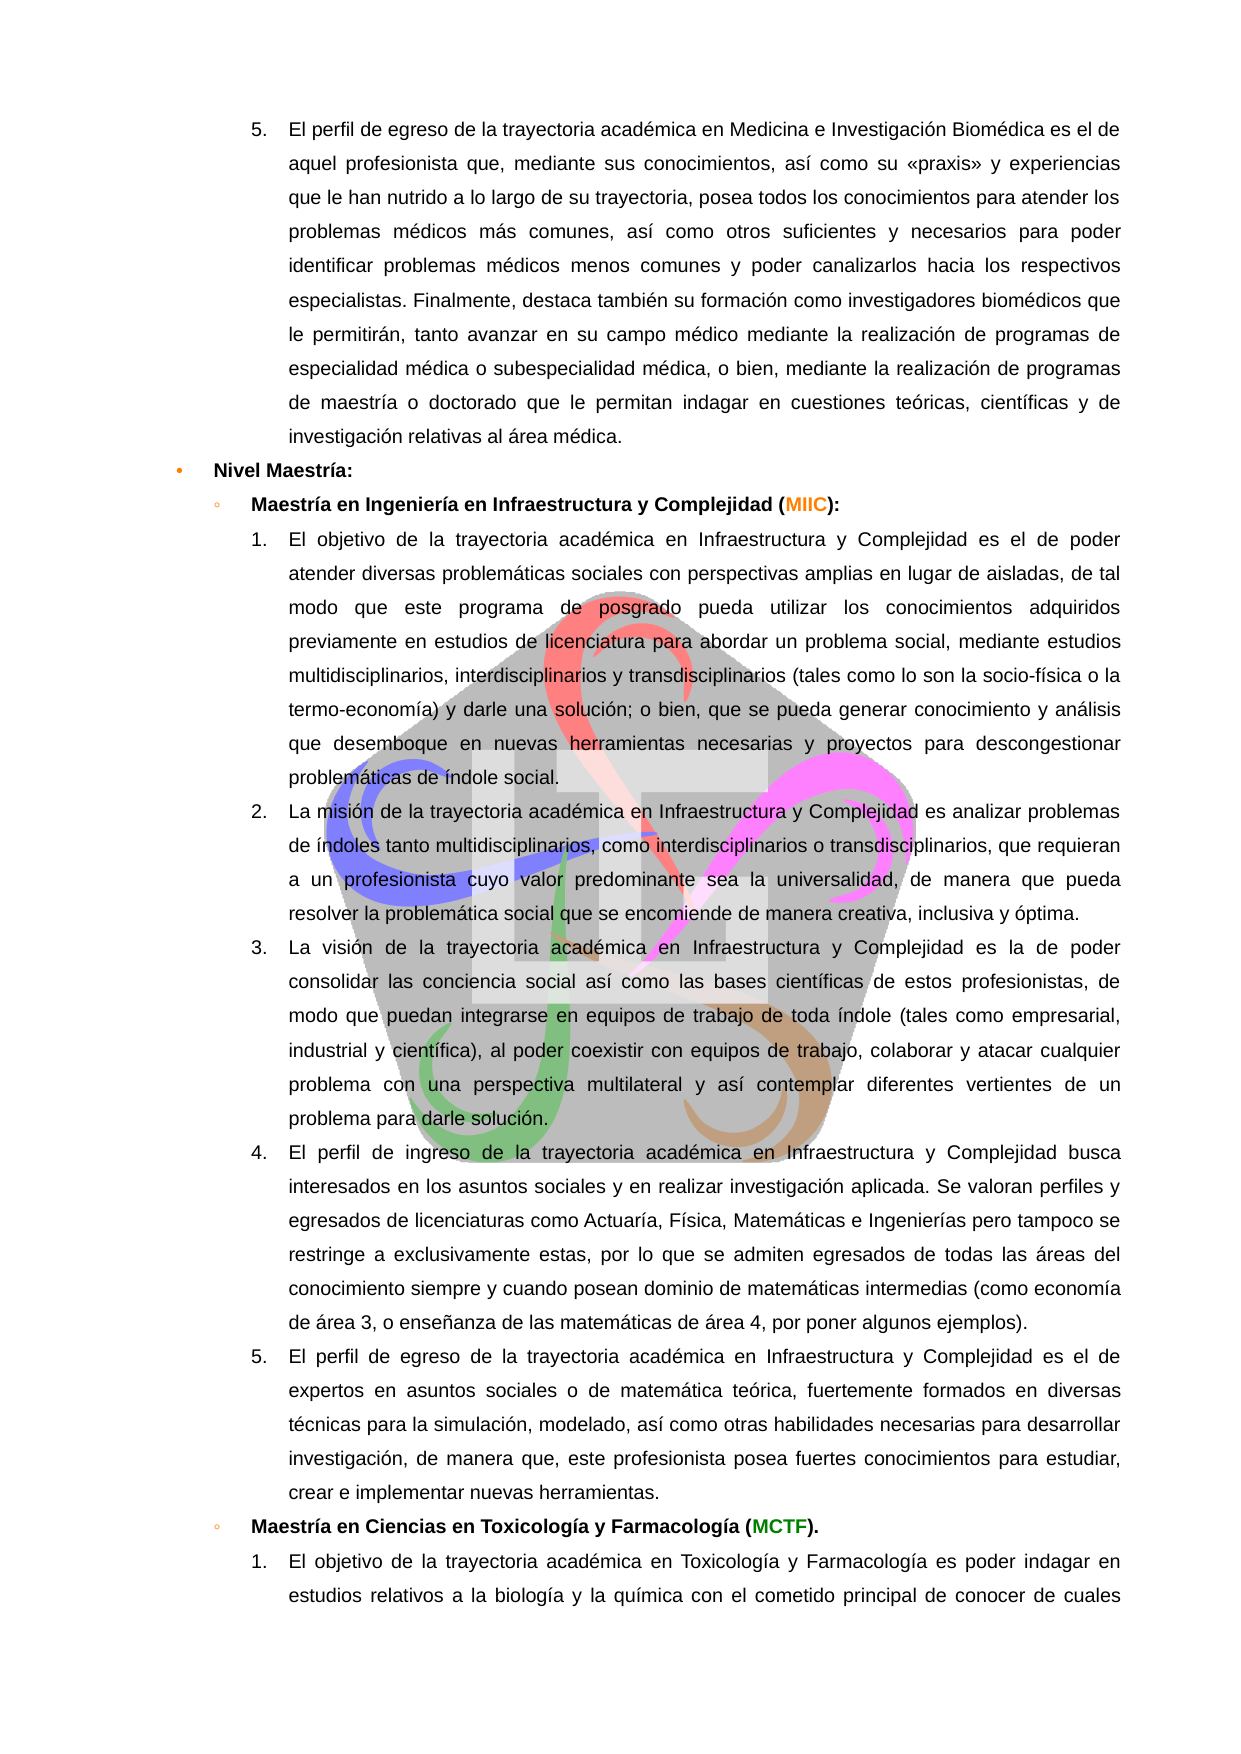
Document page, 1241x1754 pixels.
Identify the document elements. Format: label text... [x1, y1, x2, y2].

list El perfil de egreso de la trayectoria académica en Infraestructura y Complejidad es el de expertos en asuntos sociales o de matemática teórica, fuertemente formados en diversas técnicas para la simulación, modelado, así como otras habilidades necesarias para desarrollar investigación, de manera que, este profesionista posea fuertes conocimientos para estudiar, crear e implementar nuevas herramientas. [251, 1345, 1122, 1504]
list La visión de la trayectoria académica en Infraestructura y Complejidad es la de poder consolidar las conciencia social así como las bases científicas de estos profesionistas, de modo que puedan integrarse en equipos de trabajo de toda índole (tales como empresarial, industrial y científica), al poder coexistir con equipos de trabajo, colaborar y atacar cualquier problema con una perspectiva multilateral y así contemplar diferentes vertientes de un problema para darle solución. [251, 936, 1122, 1129]
picture [324, 925, 916, 936]
list Maestría en Ingeniería en Infraestructura y Complejidad (MIIC): [213, 493, 1122, 516]
list El objetivo de la trayectoria académica en Infraestructura y Complejidad es el de poder atender diversas problemáticas sociales con perspectivas amplias en lugar de aisladas, de tal modo que este programa de posgrado pueda utilizar los conocimientos adquiridos previamente en estudios de licenciatura para abordar un problema social, mediante estudios multidisciplinarios, interdisciplinarios y transdisciplinarios (tales como lo son la socio-física o la termo-economía) y darle una solución; o bien, que se pueda generar conocimiento y análisis que desemboque en nuevas herramientas necesarias y proyectos para descongestionar problemáticas de índole social. [251, 527, 1122, 789]
list El perfil de ingreso de la trayectoria académica en Infraestructura y Complejidad busca interesados en los asuntos sociales y en realizar investigación aplicada. Se valoran perfiles y egresados de licenciaturas como Actuaría, Física, Matemáticas e Ingenierías pero tampoco se restringe a exclusivamente estas, por lo que se admiten egresados de todas las áreas del conocimiento siempre y cuando posean dominio de matemáticas intermedias (como economía de área 3, o enseñanza de las matemáticas de área 4, por poner algunos ejemplos). [251, 1141, 1122, 1334]
picture [324, 789, 916, 800]
list El objetivo de la trayectoria académica en Toxicología y Farmacología es poder indagar en estudios relativos a la biología y la química con el cometido principal de conocer de cuales [251, 1550, 1122, 1606]
list La misión de la trayectoria académica en Infraestructura y Complejidad es analizar problemas de índoles tanto multidisciplinarios, como interdisciplinarios o transdisciplinarios, que requieran a un profesionista cuyo valor predominante sea la universalidad, de manera que pueda resolver la problemática social que se encomiende de manera creativa, inclusiva y óptima. [251, 800, 1122, 925]
picture [324, 1129, 916, 1141]
list Maestría en Ciencias en Toxicología y Farmacología (MCTF). [213, 1515, 1122, 1538]
list Nivel Maestría: [176, 459, 1122, 482]
list El perfil de egreso de la trayectoria académica en Medicina e Investigación Biomédica es el de aquel profesionista que, mediante sus conocimientos, así como su «praxis» y experiencias que le han nutrido a lo largo de su trayectoria, posea todos los conocimientos para atender los problemas médicos más comunes, así como otros suficientes y necesarios para poder identificar problemas médicos menos comunes y poder canalizarlos hacia los respectivos especialistas. Finalmente, destaca también su formación como investigadores biomédicos que le permitirán, tanto avanzar en su campo médico mediante la realización de programas de especialidad médica o subespecialidad médica, o bien, mediante la realización de programas de maestría o doctorado que le permitan indagar en cuestiones teóricas, científicas y de investigación relativas al área médica. [251, 118, 1122, 447]
